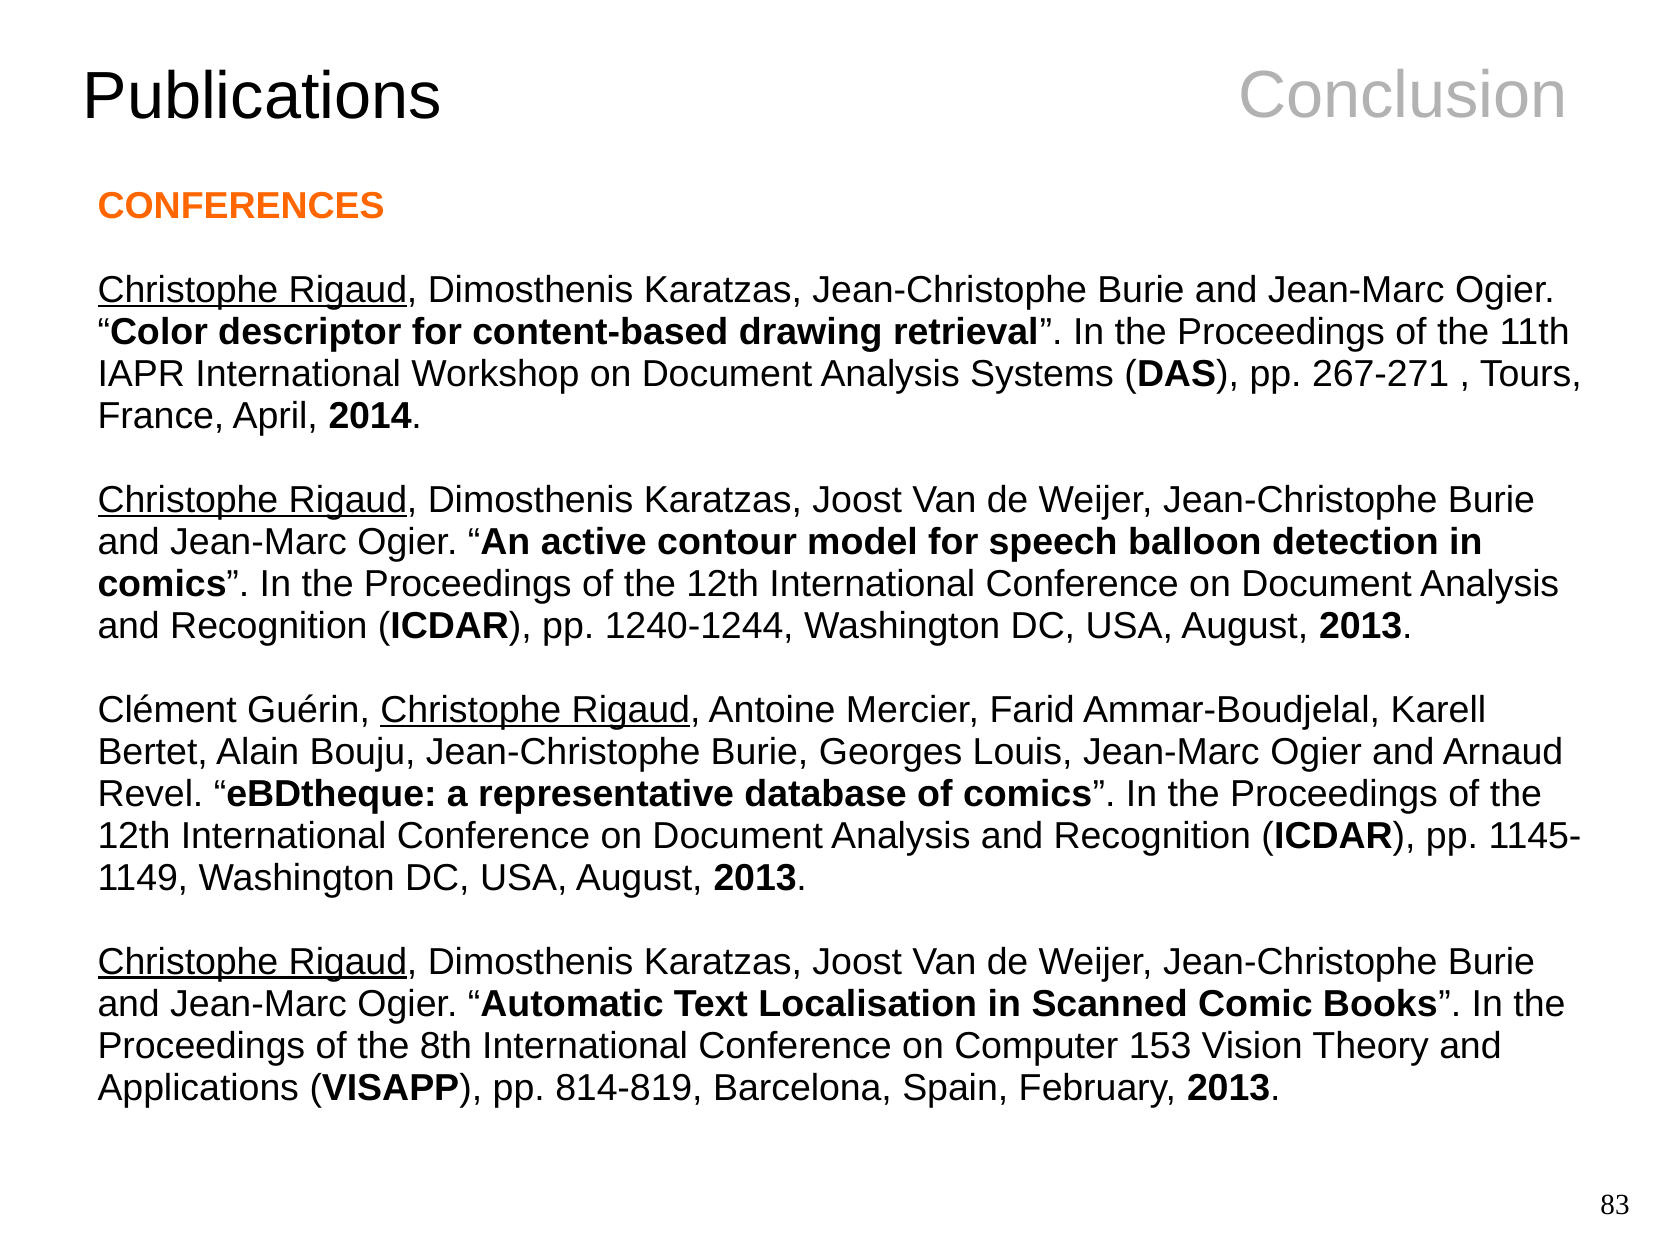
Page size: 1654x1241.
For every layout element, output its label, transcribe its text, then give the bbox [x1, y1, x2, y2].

text_box CONFERENCES Christophe Rigaud, Dimosthenis Karatzas, Jean-Christophe Burie and Jean-Marc Ogier. “Color descriptor for content-based drawing retrieval”. In the Proceedings of the 11th IAPR International Workshop on Document Analysis Systems (DAS), pp. 267-271 , Tours, France, April, 2014. Christophe Rigaud, Dimosthenis Karatzas, Joost Van de Weijer, Jean-Christophe Burie and Jean-Marc Ogier. “An active contour model for speech balloon detection in comics”. In the Proceedings of the 12th International Conference on Document Analysis and Recognition (ICDAR), pp. 1240-1244, Washington DC, USA, August, 2013. Clément Guérin, Christophe Rigaud, Antoine Mercier, Farid Ammar-Boudjelal, Karell Bertet, Alain Bouju, Jean-Christophe Burie, Georges Louis, Jean-Marc Ogier and Arnaud Revel. “eBDtheque: a representative database of comics”. In the Proceedings of the 12th International Conference on Document Analysis and Recognition (ICDAR), pp. 1145-1149, Washington DC, USA, August, 2013. Christophe Rigaud, Dimosthenis Karatzas, Joost Van de Weijer, Jean-Christophe Burie and Jean-Marc Ogier. “Automatic Text Localisation in Scanned Comic Books”. In the Proceedings of the 8th International Conference on Computer 153 Vision Theory and Applications (VISAPP), pp. 814-819, Barcelona, Spain, February, 2013. [82, 177, 1619, 1200]
title Publications [82, 49, 1571, 142]
